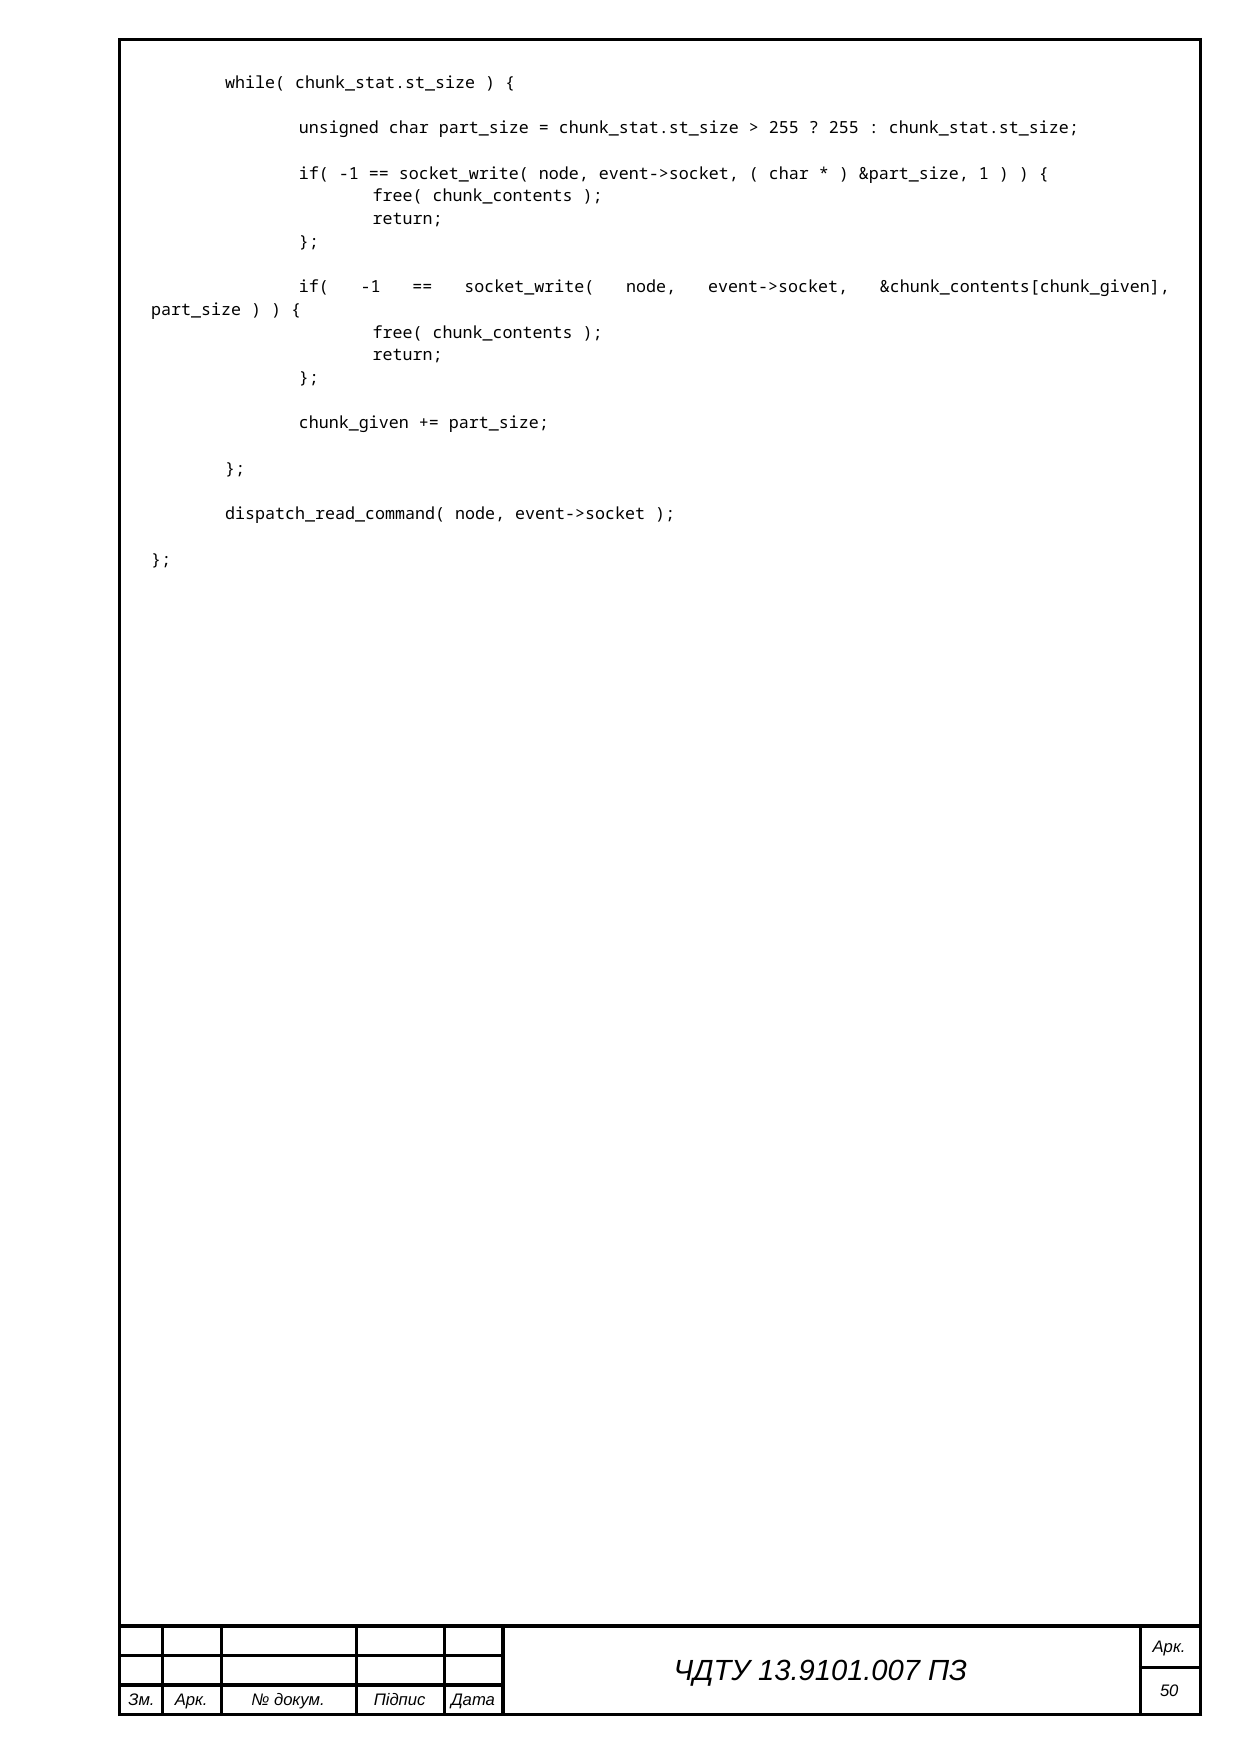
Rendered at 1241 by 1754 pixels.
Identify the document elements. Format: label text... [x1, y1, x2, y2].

text return; [151, 343, 1170, 366]
text dispatch_read_command( node, event->socket ); [151, 502, 1170, 525]
text return; [151, 207, 1170, 229]
text }; [151, 366, 1170, 388]
text }; [151, 547, 1170, 570]
text }; [151, 457, 1170, 479]
text free( chunk_contents ); [151, 184, 1170, 207]
text if( -1 == socket_write( node, event->socket, &chunk_contents[chunk_given], part_size ) ) { [151, 275, 1170, 320]
text unsigned char part_size = chunk_stat.st_size > 255 ? 255 : chunk_stat.st_size; [151, 116, 1170, 139]
text while( chunk_stat.st_size ) { [151, 71, 1170, 93]
text chunk_given += part_size; [151, 411, 1170, 434]
text free( chunk_contents ); [151, 320, 1170, 343]
text if( -1 == socket_write( node, event->socket, ( char * ) &part_size, 1 ) ) { [151, 161, 1170, 184]
text }; [151, 229, 1170, 252]
